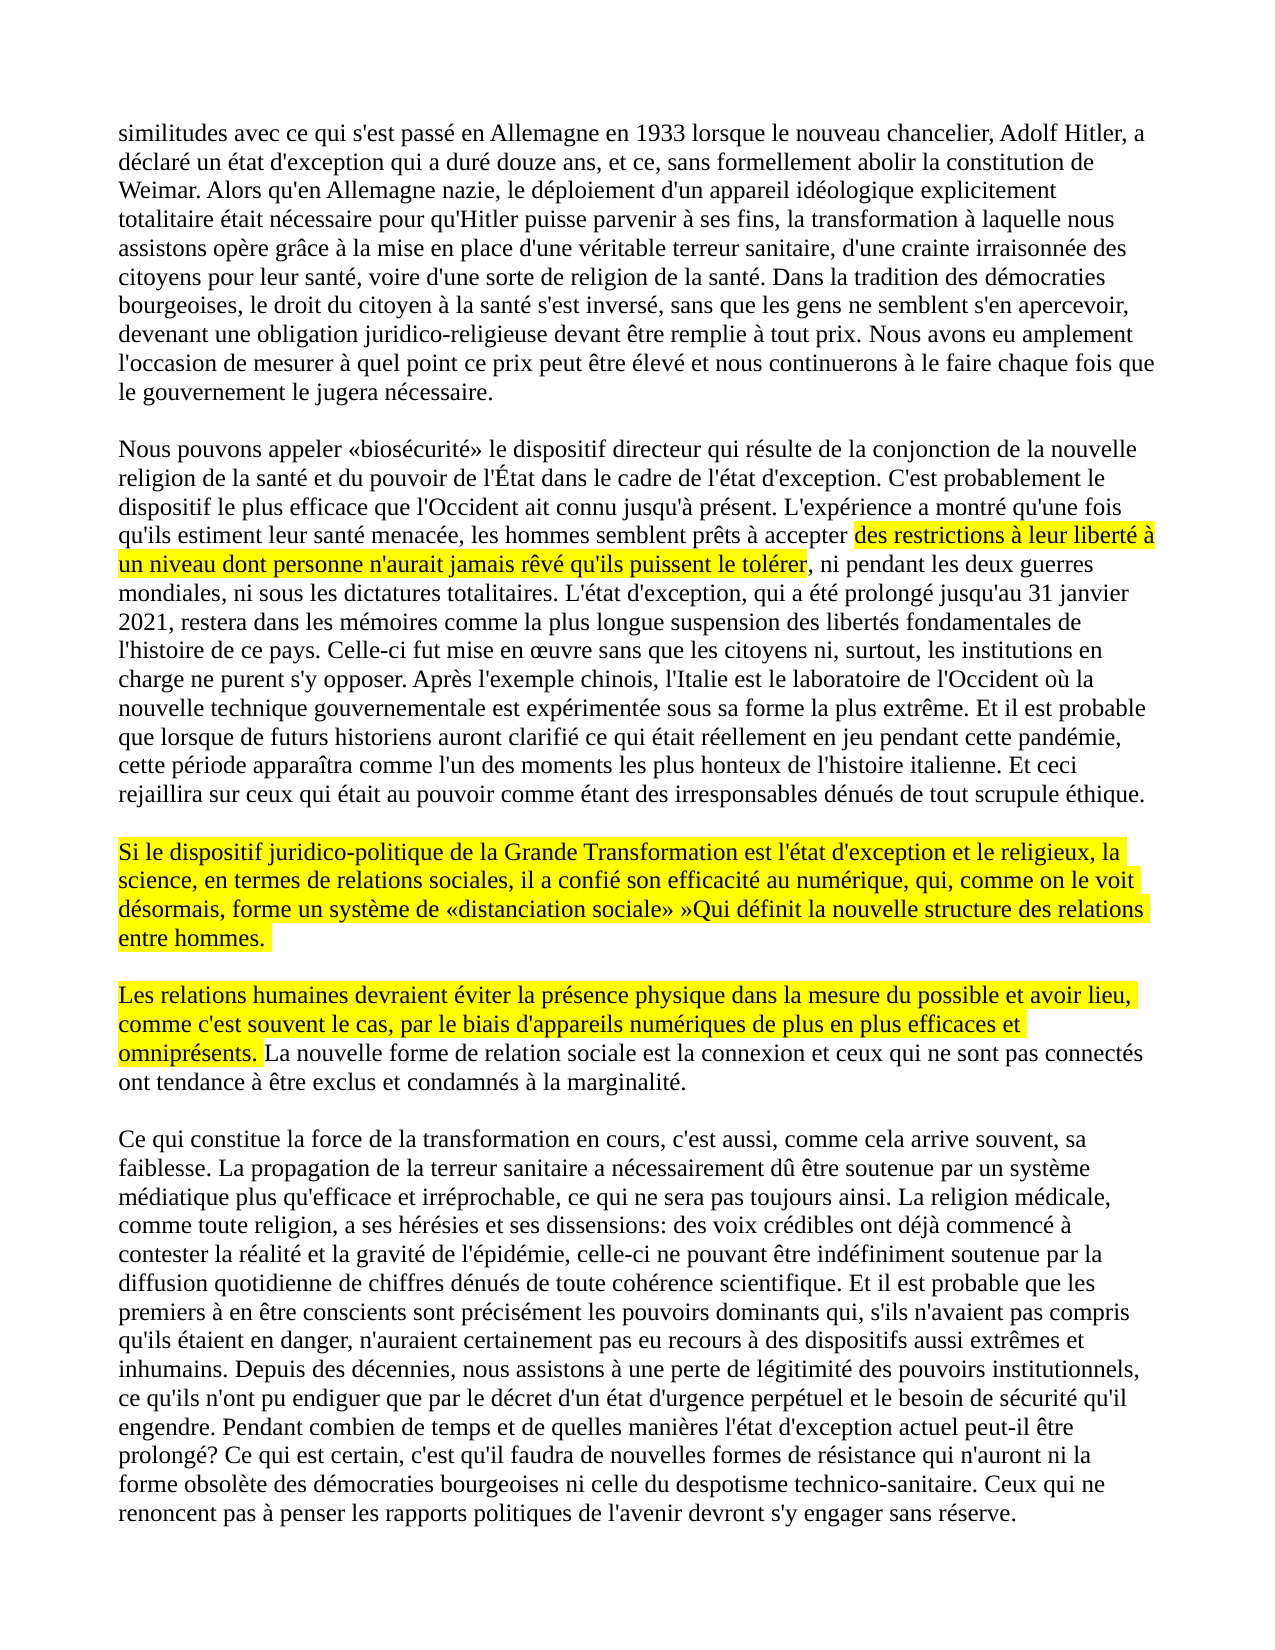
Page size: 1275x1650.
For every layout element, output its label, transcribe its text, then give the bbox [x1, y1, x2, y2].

text Ce qui constitue la force de la transformation en cours, c'est aussi, comme cela arrive souvent, sa faiblesse. La propagation de la terreur sanitaire a nécessairement dû être soutenue par un système médiatique plus qu'efficace et irréprochable, ce qui ne sera pas toujours ainsi. La religion médicale, comme toute religion, a ses hérésies et ses dissensions: des voix crédibles ont déjà commencé à contester la réalité et la gravité de l'épidémie, celle-ci ne pouvant être indéfiniment soutenue par la diffusion quotidienne de chiffres dénués de toute cohérence scientifique. Et il est probable que les premiers à en être conscients sont précisément les pouvoirs dominants qui, s'ils n'avaient pas compris qu'ils étaient en danger, n'auraient certainement pas eu recours à des dispositifs aussi extrêmes et inhumains. Depuis des décennies, nous assistons à une perte de légitimité des pouvoirs institutionnels, ce qu'ils n'ont pu endiguer que par le décret d'un état d'urgence perpétuel et le besoin de sécurité qu'il engendre. Pendant combien de temps et de quelles manières l'état d'exception actuel peut-il être prolongé? Ce qui est certain, c'est qu'il faudra de nouvelles formes de résistance qui n'auront ni la forme obsolète des démocraties bourgeoises ni celle du despotisme technico-sanitaire. Ceux qui ne renoncent pas à penser les rapports politiques de l'avenir devront s'y engager sans réserve. [118, 1124, 1157, 1527]
text similitudes avec ce qui s'est passé en Allemagne en 1933 lorsque le nouveau chancelier, Adolf Hitler, a déclaré un état d'exception qui a duré douze ans, et ce, sans formellement abolir la constitution de Weimar. Alors qu'en Allemagne nazie, le déploiement d'un appareil idéologique explicitement totalitaire était nécessaire pour qu'Hitler puisse parvenir à ses fins, la transformation à laquelle nous assistons opère grâce à la mise en place d'une véritable terreur sanitaire, d'une crainte irraisonnée des citoyens pour leur santé, voire d'une sorte de religion de la santé. Dans la tradition des démocraties bourgeoises, le droit du citoyen à la santé s'est inversé, sans que les gens ne semblent s'en apercevoir, devenant une obligation juridico-religieuse devant être remplie à tout prix. Nous avons eu amplement l'occasion de mesurer à quel point ce prix peut être élevé et nous continuerons à le faire chaque fois que le gouvernement le jugera nécessaire. [118, 118, 1157, 406]
text Nous pouvons appeler «biosécurité» le dispositif directeur qui résulte de la conjonction de la nouvelle religion de la santé et du pouvoir de l'État dans le cadre de l'état d'exception. C'est probablement le dispositif le plus efficace que l'Occident ait connu jusqu'à présent. L'expérience a montré qu'une fois qu'ils estiment leur santé menacée, les hommes semblent prêts à accepter des restrictions à leur liberté à un niveau dont personne n'aurait jamais rêvé qu'ils puissent le tolérer, ni pendant les deux guerres mondiales, ni sous les dictatures totalitaires. L'état d'exception, qui a été prolongé jusqu'au 31 janvier 2021, restera dans les mémoires comme la plus longue suspension des libertés fondamentales de l'histoire de ce pays. Celle-ci fut mise en œuvre sans que les citoyens ni, surtout, les institutions en charge ne purent s'y opposer. Après l'exemple chinois, l'Italie est le laboratoire de l'Occident où la nouvelle technique gouvernementale est expérimentée sous sa forme la plus extrême. Et il est probable que lorsque de futurs historiens auront clarifié ce qui était réellement en jeu pendant cette pandémie, cette période apparaîtra comme l'un des moments les plus honteux de l'histoire italienne. Et ceci rejaillira sur ceux qui était au pouvoir comme étant des irresponsables dénués de tout scrupule éthique. [118, 434, 1157, 808]
text Si le dispositif juridico-politique de la Grande Transformation est l'état d'exception et le religieux, la science, en termes de relations sociales, il a confié son efficacité au numérique, qui, comme on le voit désormais, forme un système de «distanciation sociale» »Qui définit la nouvelle structure des relations entre hommes. [118, 837, 1157, 952]
text Les relations humaines devraient éviter la présence physique dans la mesure du possible et avoir lieu, comme c'est souvent le cas, par le biais d'appareils numériques de plus en plus efficaces et omniprésents. La nouvelle forme de relation sociale est la connexion et ceux qui ne sont pas connectés ont tendance à être exclus et condamnés à la marginalité. [118, 981, 1157, 1096]
